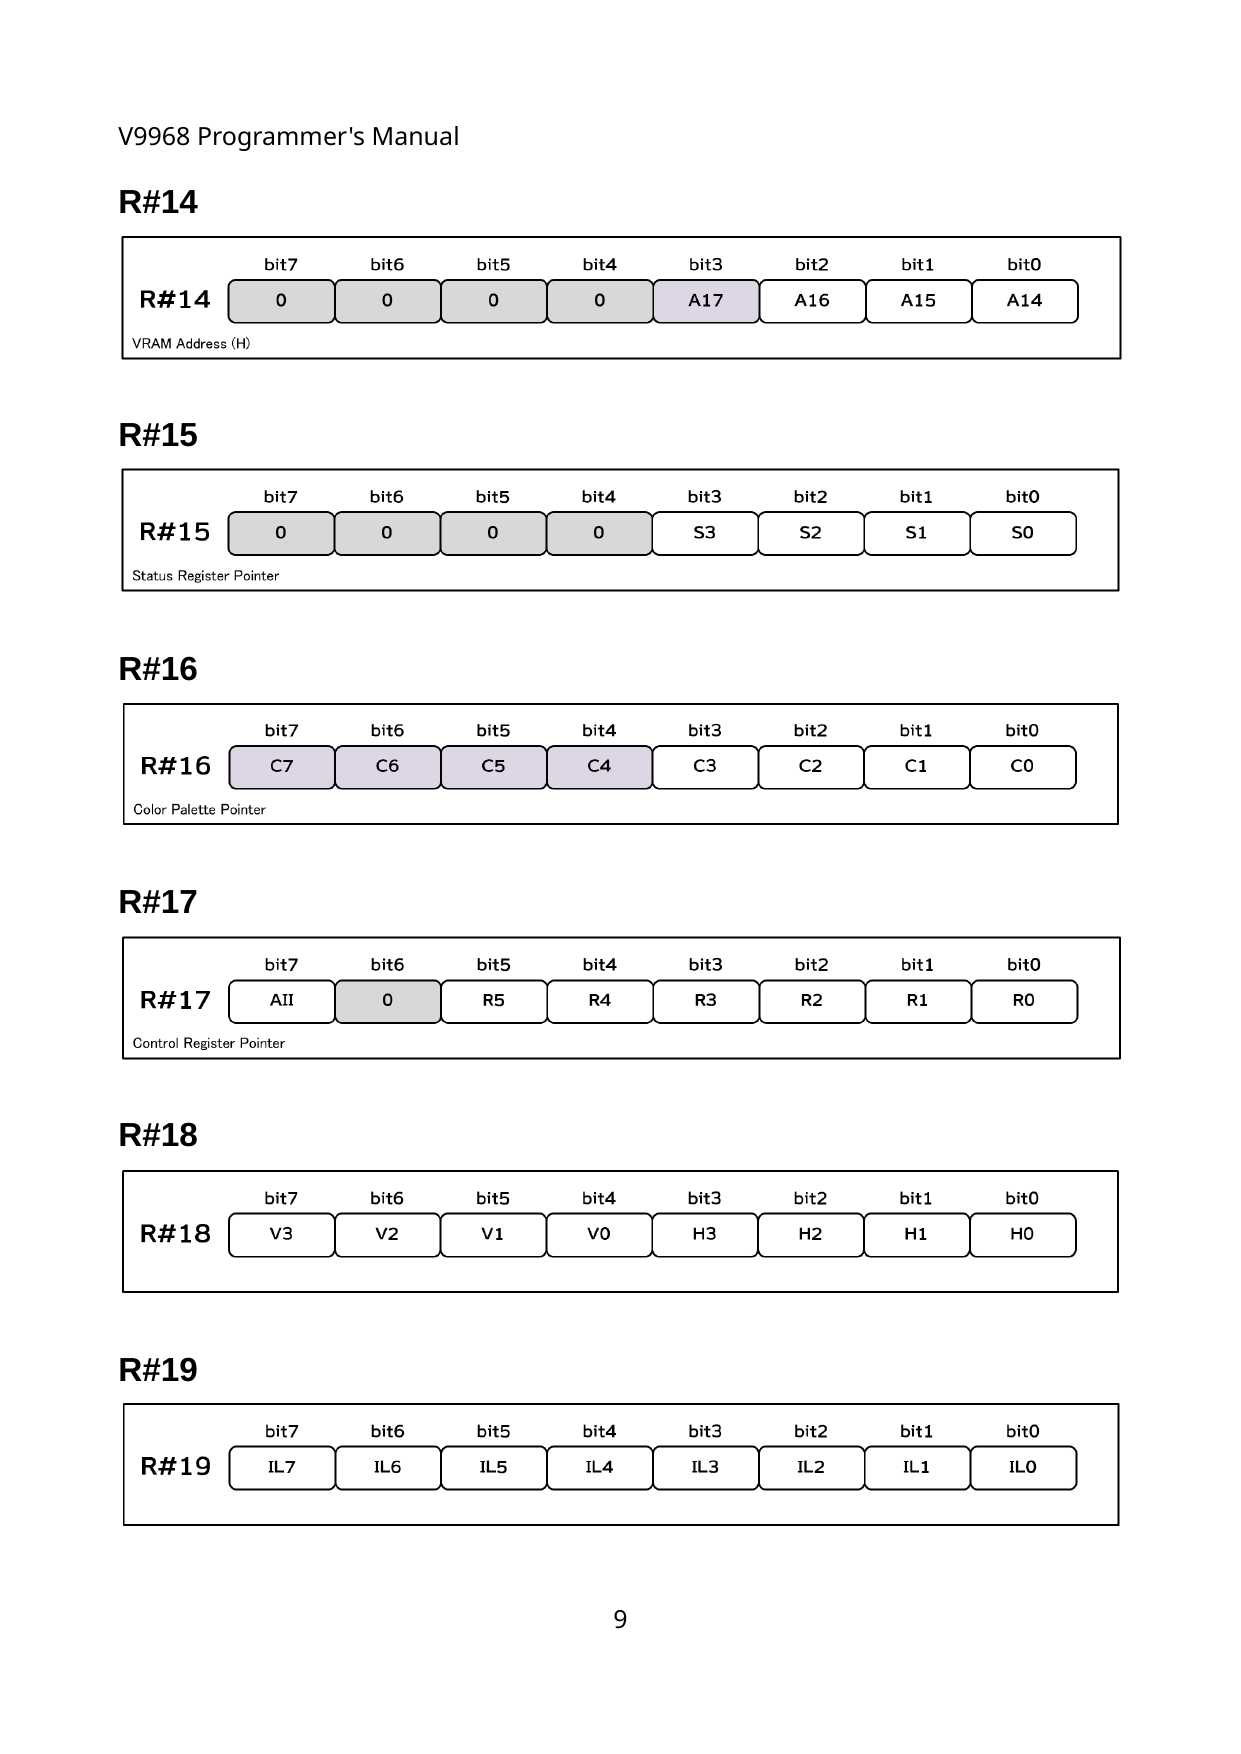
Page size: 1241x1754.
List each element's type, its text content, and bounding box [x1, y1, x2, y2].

subtitle R#16 [118, 649, 1122, 688]
picture [118, 700, 1123, 828]
picture [118, 232, 1123, 361]
picture [118, 933, 1123, 1061]
picture [118, 1401, 1123, 1529]
subtitle R#19 [118, 1350, 1122, 1388]
picture [118, 1166, 1123, 1296]
subtitle R#14 [118, 182, 1122, 220]
subtitle R#17 [118, 882, 1122, 921]
subtitle R#15 [118, 415, 1122, 453]
subtitle R#18 [118, 1115, 1122, 1154]
picture [118, 466, 1123, 595]
